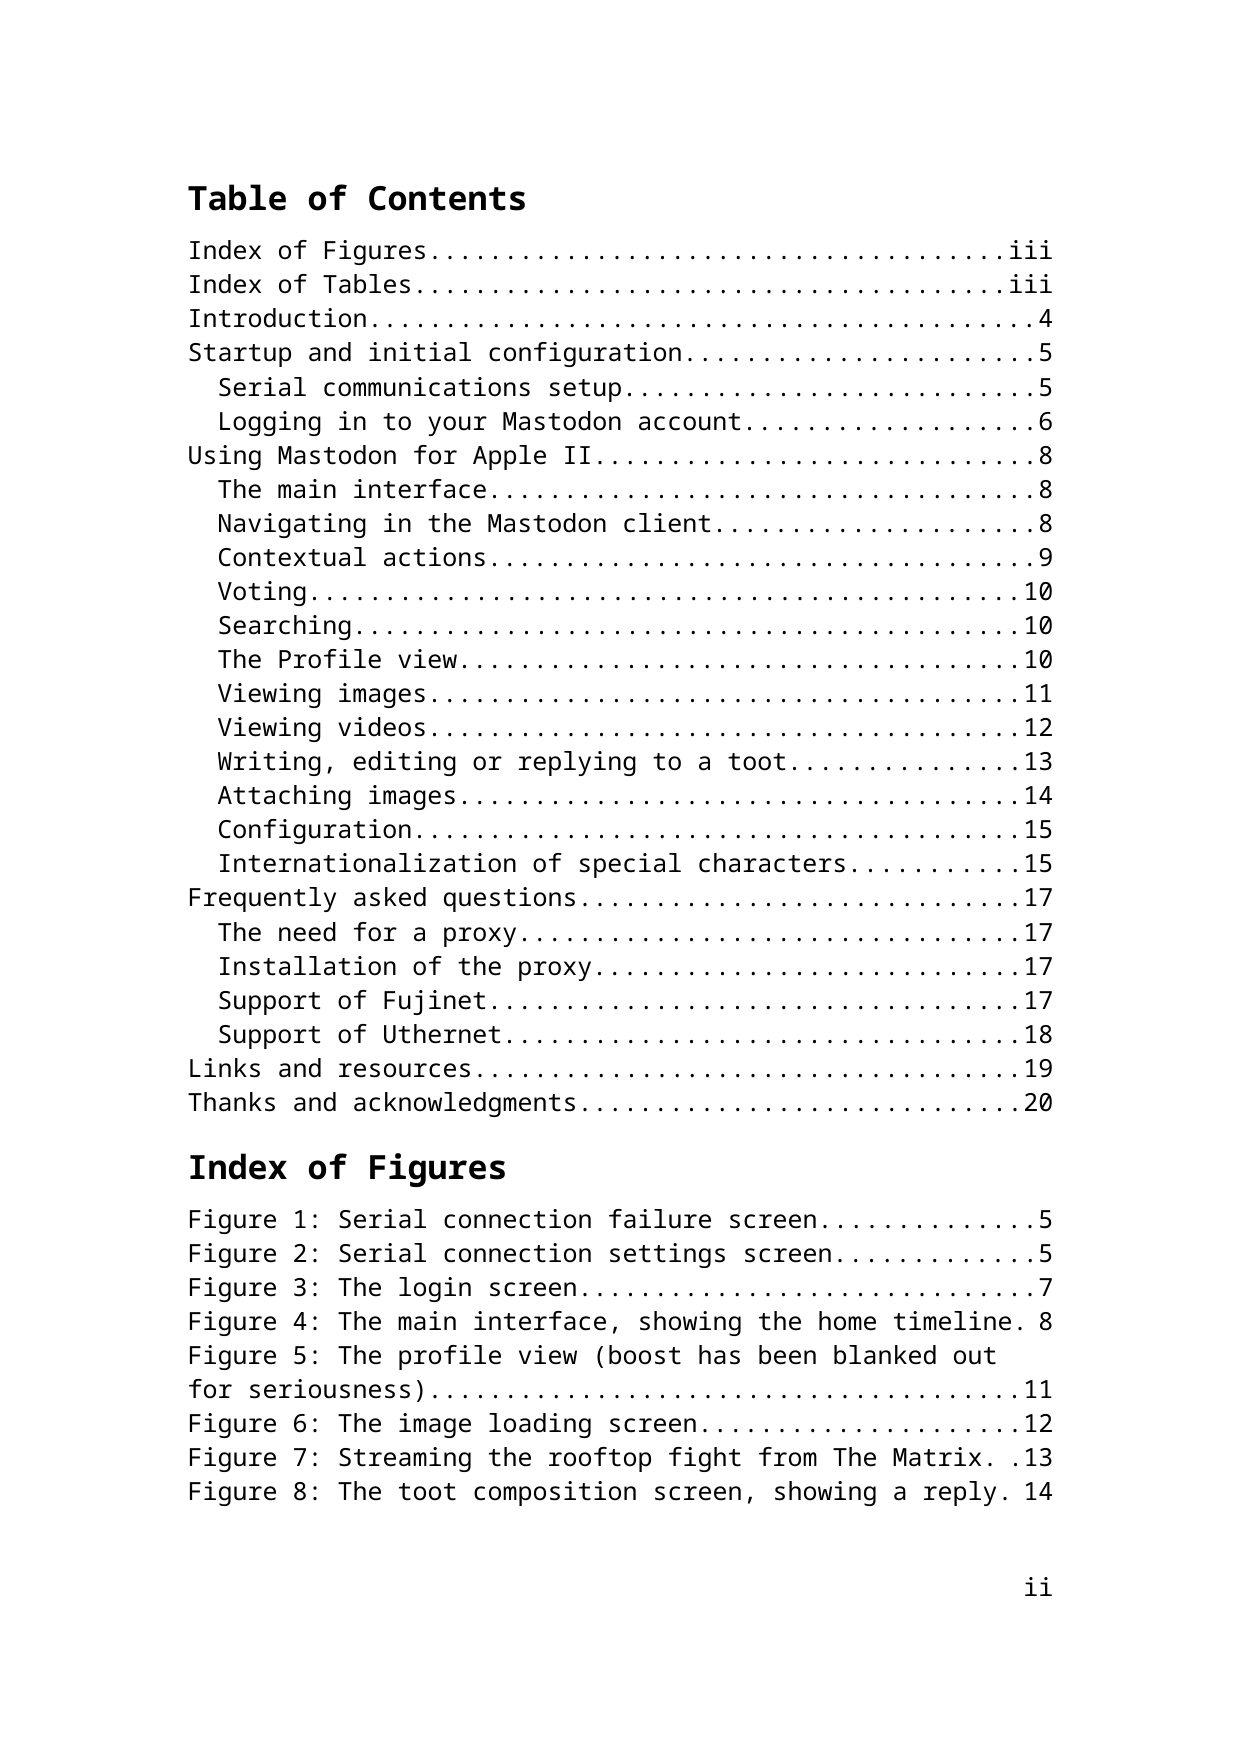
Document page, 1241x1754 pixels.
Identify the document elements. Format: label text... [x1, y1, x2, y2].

text Attaching images 14 [217, 778, 1053, 812]
text The main interface 8 [217, 471, 1053, 505]
text Figure 3: The login screen 7 [187, 1269, 1053, 1304]
text Frequently asked questions 17 [187, 880, 1053, 914]
text Writing, editing or replying to a toot 13 [217, 744, 1053, 778]
text Figure 8: The toot composition screen, showing a reply 14 [187, 1474, 1053, 1508]
text Figure 4: The main interface, showing the home timeline 8 [187, 1304, 1053, 1338]
text Support of Fujinet 17 [217, 982, 1053, 1016]
text Viewing images 11 [217, 676, 1053, 710]
text Figure 2: Serial connection settings screen 5 [187, 1236, 1053, 1269]
text Index of Tables iii [187, 267, 1053, 301]
text Logging in to your Mastodon account 6 [217, 403, 1053, 437]
text Figure 6: The image loading screen 12 [187, 1406, 1053, 1440]
text Using Mastodon for Apple II 8 [187, 437, 1053, 471]
text Support of Uthernet 18 [217, 1016, 1053, 1050]
text Configuration 15 [217, 812, 1053, 846]
text Contextual actions 9 [217, 539, 1053, 573]
text Introduction 4 [187, 301, 1053, 335]
text Startup and initial configuration 5 [187, 335, 1053, 369]
text Serial communications setup 5 [217, 369, 1053, 403]
text Navigating in the Mastodon client 8 [217, 505, 1053, 539]
text The Profile view 10 [217, 642, 1053, 676]
subtitle Index of Figures [187, 1143, 1053, 1189]
text Index of Figures iii [187, 233, 1053, 267]
text Figure 1: Serial connection failure screen 5 [187, 1201, 1053, 1236]
text Figure 7: Streaming the rooftop fight from The Matrix 13 [187, 1440, 1053, 1474]
text Internationalization of special characters 15 [217, 846, 1053, 880]
text Searching 10 [217, 608, 1053, 642]
text The need for a proxy 17 [217, 914, 1053, 948]
subtitle Table of Contents [187, 175, 1053, 220]
text Viewing videos 12 [217, 710, 1053, 744]
text Voting 10 [217, 573, 1053, 608]
text Figure 5: The profile view (boost has been blanked out for seriousness) 11 [187, 1338, 1053, 1406]
text Thanks and acknowledgments 20 [187, 1084, 1053, 1118]
text Links and resources 19 [187, 1050, 1053, 1084]
text Installation of the proxy 17 [217, 948, 1053, 982]
